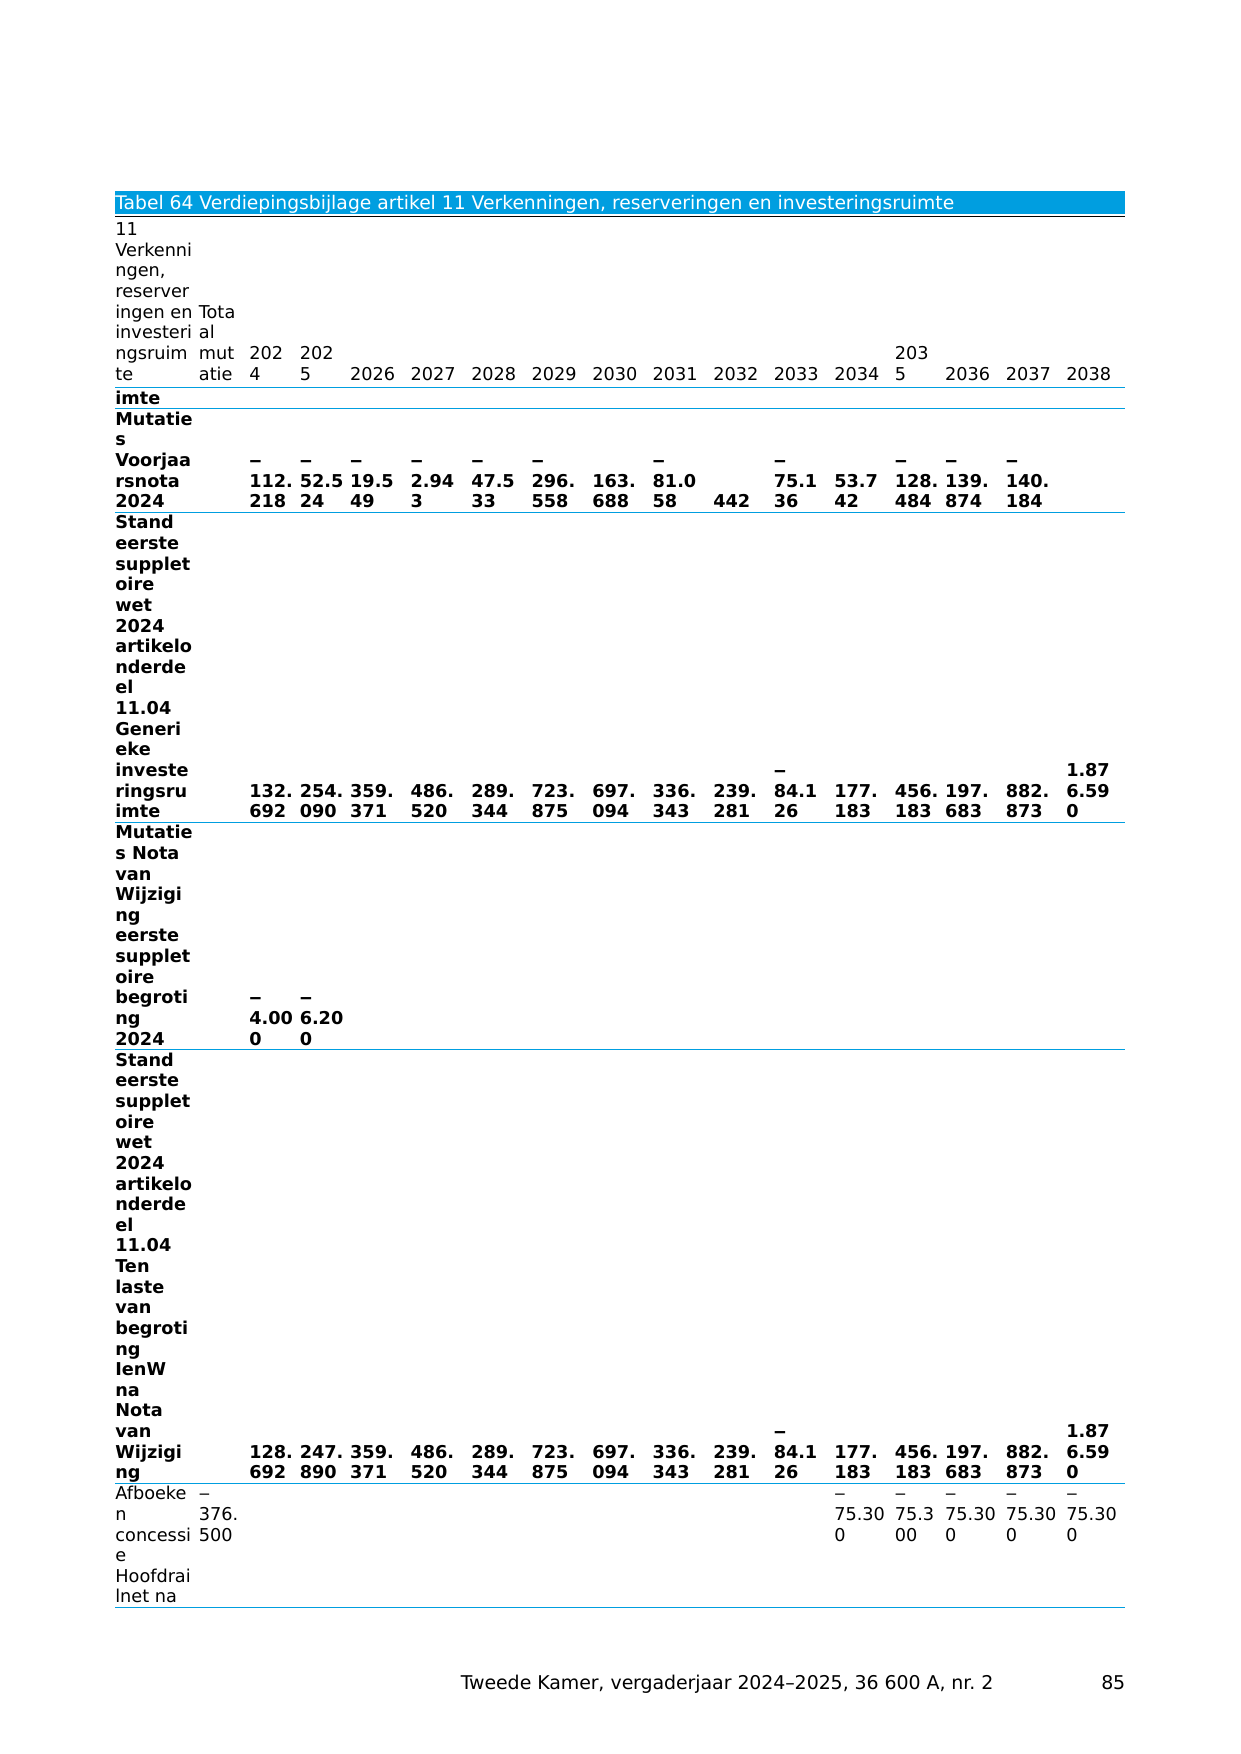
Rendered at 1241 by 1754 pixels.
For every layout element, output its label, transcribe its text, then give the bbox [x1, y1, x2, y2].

table_cell 2028 [468, 217, 528, 387]
table_cell 2038 [1063, 217, 1125, 387]
table_cell [529, 1484, 589, 1607]
table_cell [408, 1484, 468, 1607]
table_cell ‒ 139.874 [942, 409, 1003, 512]
table_cell [589, 388, 649, 408]
table_cell ‒ 75.300 [892, 1484, 942, 1607]
table_cell [942, 388, 1003, 408]
table_cell 289.344 [468, 1050, 528, 1483]
table_cell [650, 1484, 710, 1607]
table_cell 723.875 [529, 513, 589, 822]
table_cell 336.343 [650, 1050, 710, 1483]
table_cell 486.520 [408, 1050, 468, 1483]
table_cell [710, 1484, 771, 1607]
table_cell 2027 [408, 217, 468, 387]
table_cell ‒ 84.126 [771, 1050, 831, 1483]
table_cell [831, 823, 892, 1049]
table_cell [529, 823, 589, 1049]
table_cell ‒ 75.136 [771, 409, 831, 512]
table_cell 723.875 [529, 1050, 589, 1483]
table_cell [196, 823, 246, 1049]
table_cell [942, 823, 1003, 1049]
table_cell [347, 1484, 407, 1607]
table_cell 247.890 [297, 1050, 347, 1483]
table_cell [297, 1484, 347, 1607]
table_cell Stand eerste suppletoire wet 2024 artikelonderdeel 11.04 Ten laste van begroting IenW na Nota van Wijziging [115, 1050, 196, 1483]
table_cell 2026 [347, 217, 407, 387]
table_cell 177.183 [831, 1050, 892, 1483]
table_cell [196, 388, 246, 408]
table_cell [1063, 388, 1125, 408]
table_cell [196, 513, 246, 822]
table_cell 239.281 [710, 1050, 771, 1483]
table_cell [196, 1050, 246, 1483]
table_cell [892, 823, 942, 1049]
table_cell 486.520 [408, 513, 468, 822]
table_cell 1.876.590 [1063, 513, 1125, 822]
table_cell 697.094 [589, 1050, 649, 1483]
table_cell [347, 823, 407, 1049]
table_cell [468, 1484, 528, 1607]
table_cell ‒ 75.300 [942, 1484, 1003, 1607]
table_cell [1003, 388, 1063, 408]
table_cell 2025 [297, 217, 347, 387]
table_cell 456.183 [892, 1050, 942, 1483]
table_cell 239.281 [710, 513, 771, 822]
table_cell [196, 409, 246, 512]
table_cell 177.183 [831, 513, 892, 822]
table_cell 359.371 [347, 1050, 407, 1483]
table_cell [408, 823, 468, 1049]
table_cell Stand eerste suppletoire wet 2024 artikelonderdeel 11.04 Generieke investeringsruimte [115, 513, 196, 822]
table_cell [710, 823, 771, 1049]
table_cell ‒ 296.558 [529, 409, 589, 512]
table_cell [710, 388, 771, 408]
table_cell 1.876.590 [1063, 1050, 1125, 1483]
table_cell imte [115, 388, 196, 408]
table_cell 2029 [529, 217, 589, 387]
table_cell 2031 [650, 217, 710, 387]
table_cell ‒ 75.300 [1063, 1484, 1125, 1607]
table_cell [246, 1484, 297, 1607]
table_cell [771, 823, 831, 1049]
table_cell 197.683 [942, 1050, 1003, 1483]
table_cell ‒ 140.184 [1003, 409, 1063, 512]
table_cell Totaal mutatie [196, 217, 246, 387]
table_cell 2030 [589, 217, 649, 387]
table_cell [246, 388, 297, 408]
table_cell ‒ 112.218 [246, 409, 297, 512]
table_cell [468, 823, 528, 1049]
table_cell ‒ 128.484 [892, 409, 942, 512]
table_cell ‒ 84.126 [771, 513, 831, 822]
table_cell 2035 [892, 217, 942, 387]
table_cell [1003, 823, 1063, 1049]
table_cell 289.344 [468, 513, 528, 822]
table_cell 11 Verkenningen, reserveringen en investeringsruimte [115, 217, 196, 387]
table_cell 132.692 [246, 513, 297, 822]
table_cell 197.683 [942, 513, 1003, 822]
table_cell [771, 1484, 831, 1607]
table_cell [1063, 823, 1125, 1049]
table_cell ‒ 376.500 [196, 1484, 246, 1607]
table_cell 359.371 [347, 513, 407, 822]
table_cell Mutaties Nota van Wijziging eerste suppletoire begroting 2024 [115, 823, 196, 1049]
table_cell 128.692 [246, 1050, 297, 1483]
table_cell 442 [710, 409, 771, 512]
table_cell 163.688 [589, 409, 649, 512]
table_cell 2036 [942, 217, 1003, 387]
table_cell ‒ 4.000 [246, 823, 297, 1049]
table_cell [408, 388, 468, 408]
table_cell 53.742 [831, 409, 892, 512]
table_cell [892, 388, 942, 408]
table_cell 882.873 [1003, 1050, 1063, 1483]
table_cell [1063, 409, 1125, 512]
table_cell [297, 388, 347, 408]
table_cell 697.094 [589, 513, 649, 822]
table_cell [650, 388, 710, 408]
table_cell [771, 388, 831, 408]
table_cell 2037 [1003, 217, 1063, 387]
table_cell [589, 1484, 649, 1607]
table_cell 336.343 [650, 513, 710, 822]
table_cell ‒ 6.200 [297, 823, 347, 1049]
table_cell ‒ 52.524 [297, 409, 347, 512]
table_cell 254.090 [297, 513, 347, 822]
table_cell 882.873 [1003, 513, 1063, 822]
table_cell ‒ 2.943 [408, 409, 468, 512]
table_cell [589, 823, 649, 1049]
table_cell ‒ 75.300 [831, 1484, 892, 1607]
table_cell 2032 [710, 217, 771, 387]
table_cell ‒ 81.058 [650, 409, 710, 512]
table_cell [468, 388, 528, 408]
table_cell ‒ 75.300 [1003, 1484, 1063, 1607]
table_cell ‒ 47.533 [468, 409, 528, 512]
table_cell [650, 823, 710, 1049]
table_cell [347, 388, 407, 408]
table_cell Mutaties Voorjaarsnota 2024 [115, 409, 196, 512]
table_cell 2033 [771, 217, 831, 387]
table_cell 456.183 [892, 513, 942, 822]
table_cell 2024 [246, 217, 297, 387]
table_cell ‒ 19.549 [347, 409, 407, 512]
table_cell [831, 388, 892, 408]
table_cell 2034 [831, 217, 892, 387]
table_cell Afboeken concessie Hoofdrailnet na [115, 1484, 196, 1607]
table_cell [529, 388, 589, 408]
